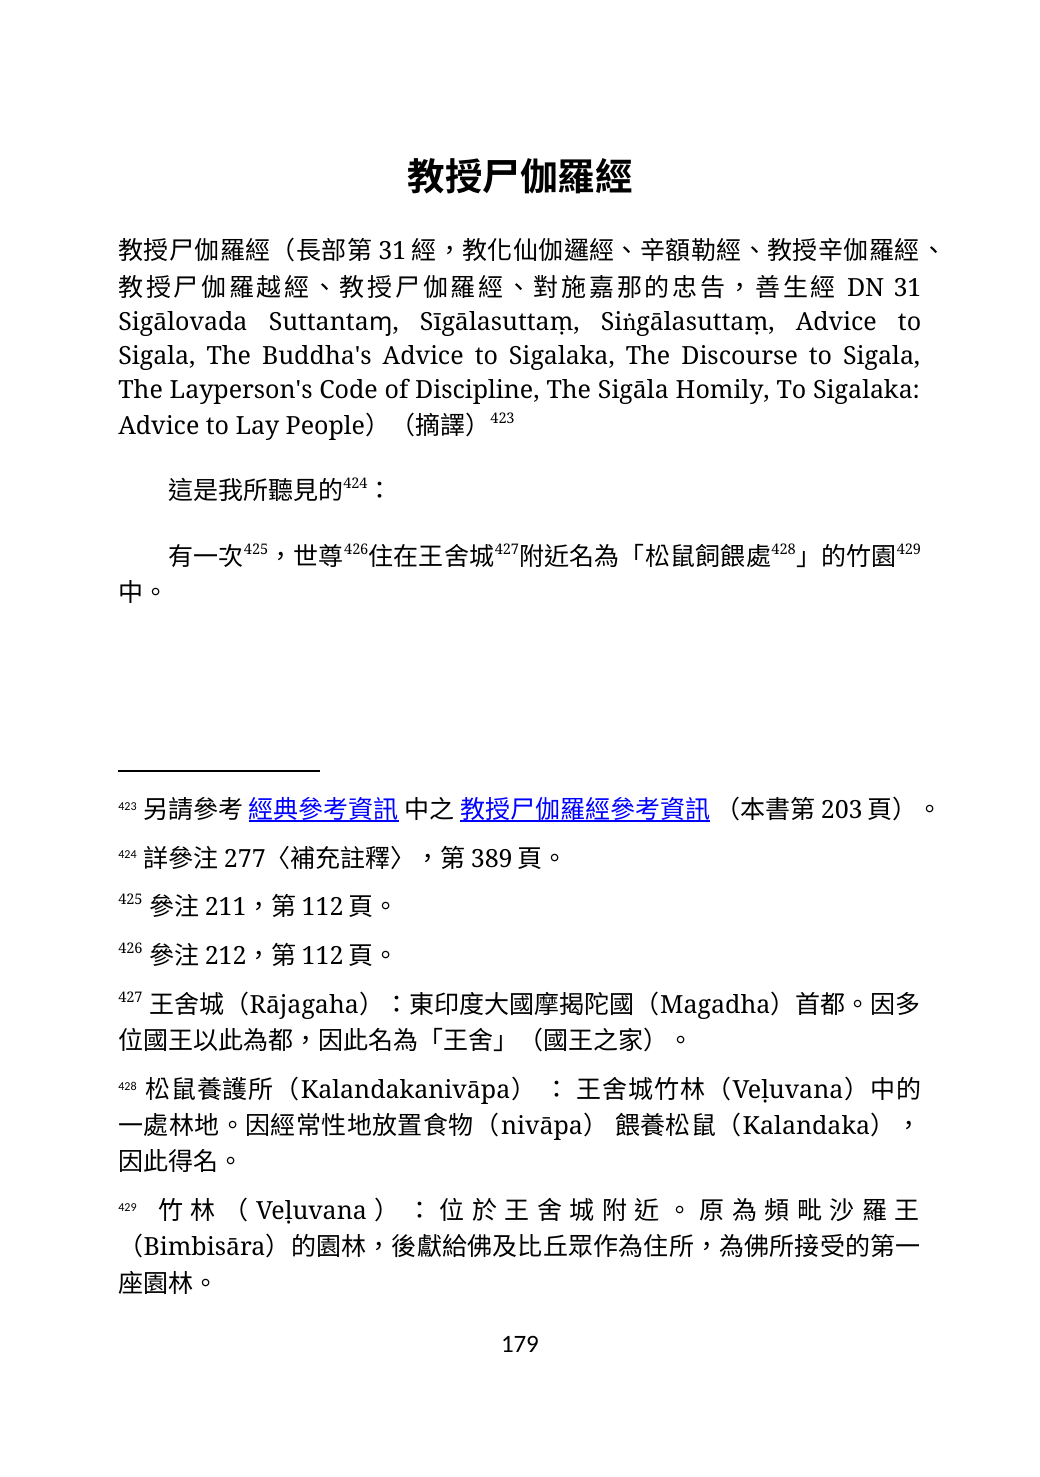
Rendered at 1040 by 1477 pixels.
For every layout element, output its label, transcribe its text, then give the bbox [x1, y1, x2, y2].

subtitle 教授尸伽羅經 [118, 147, 921, 202]
text 詳參注 277〈補充註釋〉，第389頁。 [118, 838, 921, 874]
text 王舍城（Rājagaha）：東印度大國摩揭陀國（Magadha）首都。因多位國王以此為都，因此名為「王舍」（國王之家）。 [118, 984, 921, 1057]
text 松鼠養護所（Kalandakanivāpa） ： 王舍城竹林（Veḷuvana）中的一處林地。因經常性地放置食物（nivāpa） 餵養松鼠（Kalandaka），因此得名。 [118, 1069, 921, 1178]
text 參注 211，第112頁。 [118, 887, 921, 923]
text 參注 212，第112頁。 [118, 936, 921, 972]
text 有一次，世尊住在王舍城附近名為「松鼠飼餵處」的竹園中。 [118, 536, 921, 609]
text 教授尸伽羅經（長部第31經，教化仙伽邏經、辛額勒經、教授辛伽羅經、教授尸伽羅越經、教授尸伽羅經、對施嘉那的忠告，善生經 DN 31 Sigālovada Suttantaɱ, Sīgālasuttaṃ, Siṅgālasuttaṃ, Advice to Sigala, The Buddha's Advice to Sigalaka, The Discourse to Sigala, The Layperson's Code of Discipline, The Sigāla Homily, To Sigalaka: Advice to Lay People）（摘譯） [118, 231, 921, 442]
text 另請參考 經典參考資訊 中之 教授尸伽羅經參考資訊 （本書第203頁）。 [118, 789, 921, 826]
text 竹林（Veḷuvana）：位於王舍城附近。原為頻毗沙羅王（Bimbisāra）的園林，後獻給佛及比丘眾作為住所，為佛所接受的第一座園林。 [118, 1191, 921, 1299]
text 這是我所聽見的： [118, 471, 921, 507]
